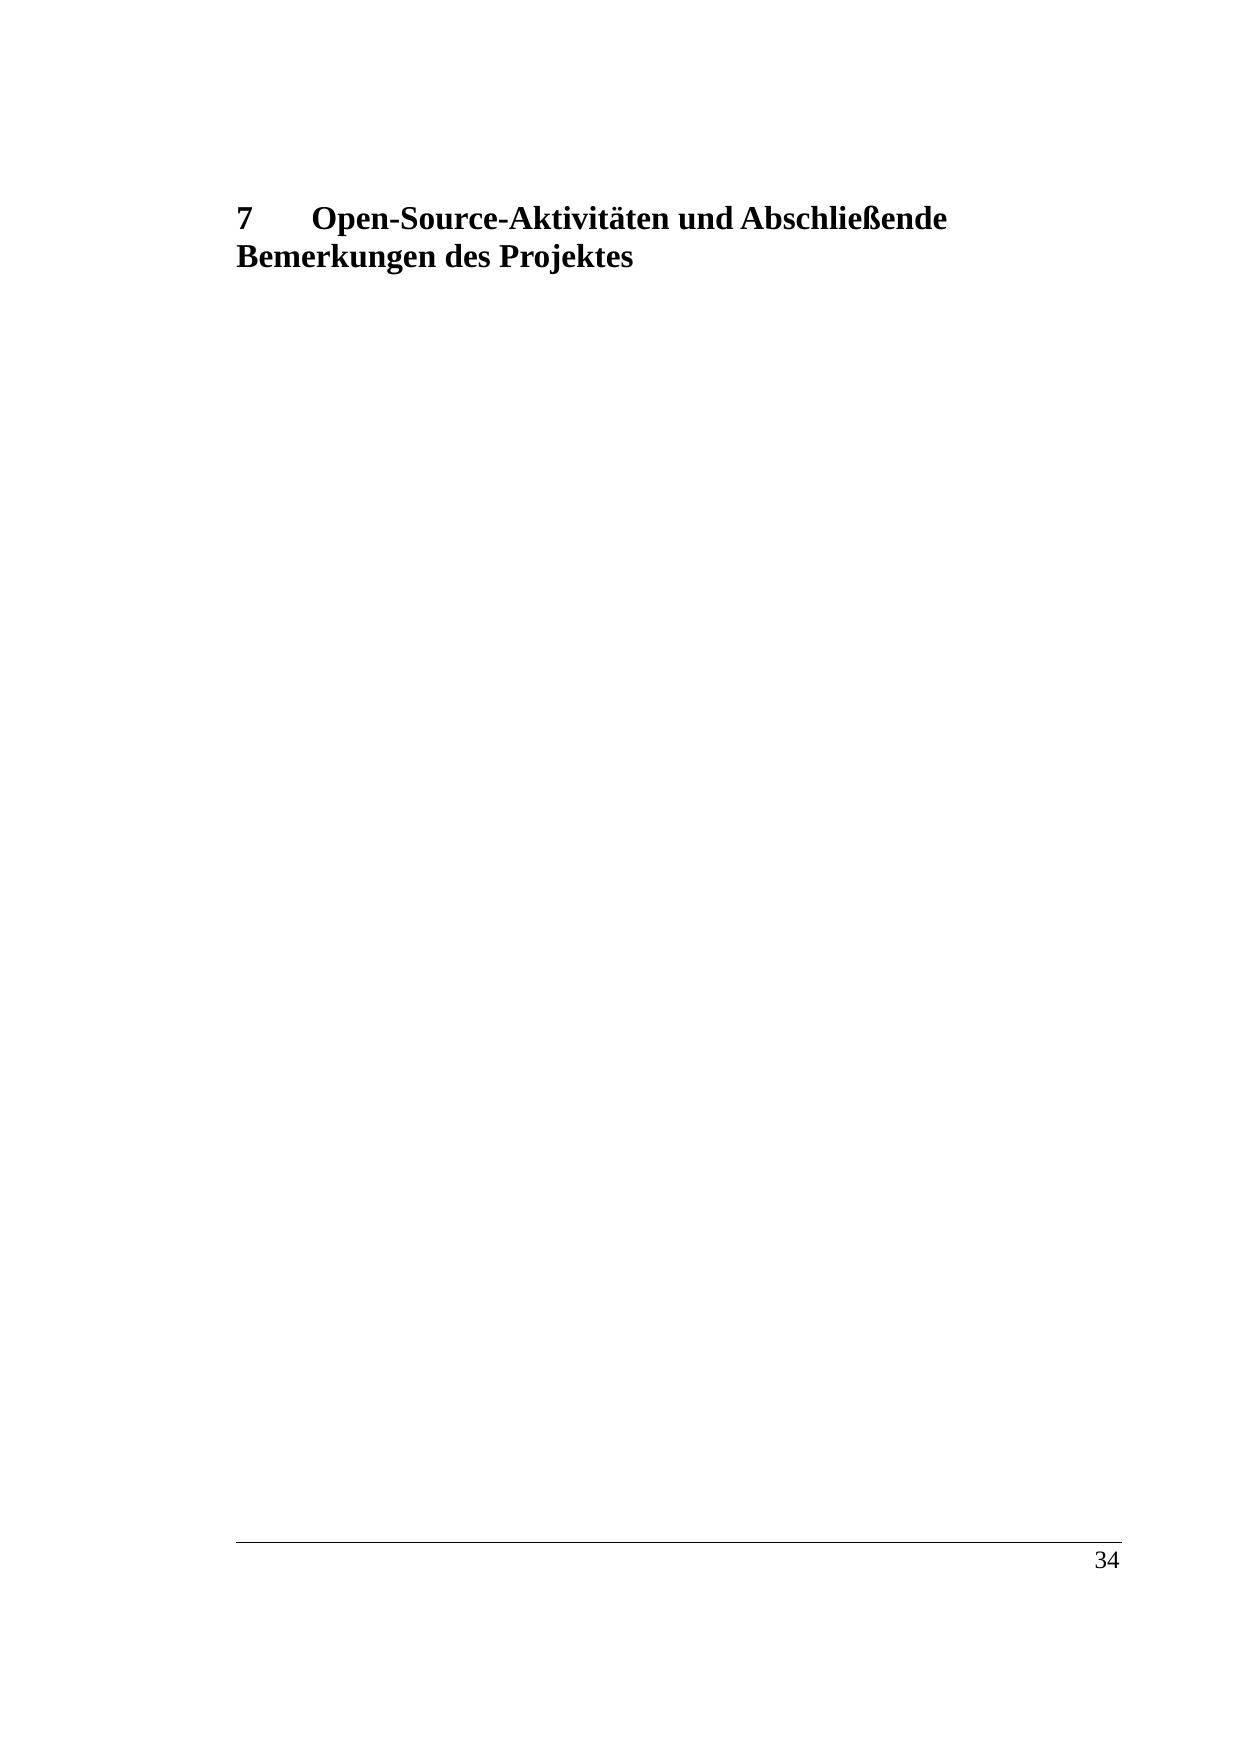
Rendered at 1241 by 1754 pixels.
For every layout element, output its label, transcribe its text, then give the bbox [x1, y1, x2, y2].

subtitle Open-Source-Aktivitäten und Abschließende Bemerkungen des Projektes [236, 198, 1122, 275]
